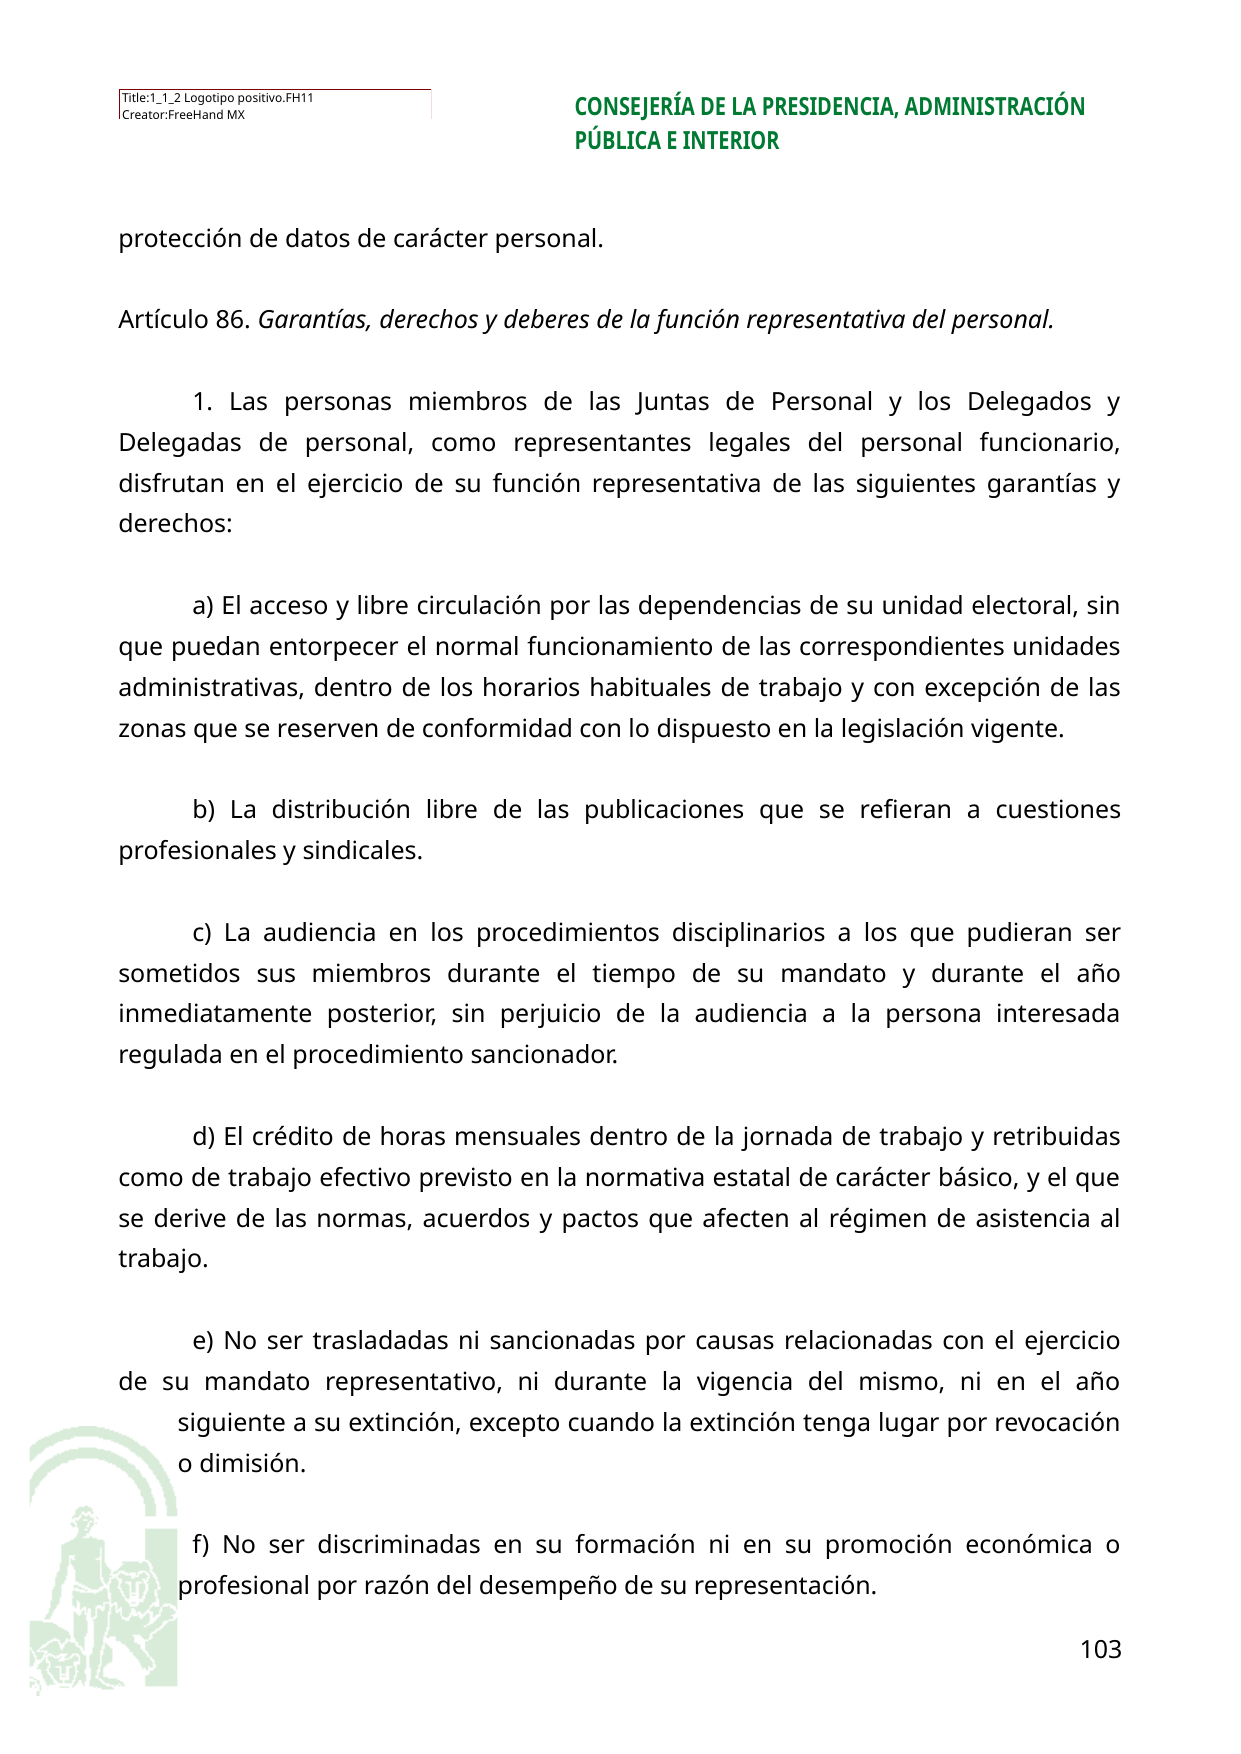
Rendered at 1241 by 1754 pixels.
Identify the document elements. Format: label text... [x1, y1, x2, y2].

text c) La audiencia en los procedimientos disciplinarios a los que pudieran ser sometidos sus miembros durante el tiempo de su mandato y durante el año inmediatamente posterior, sin perjuicio de la audiencia a la persona interesada regulada en el procedimiento sancionador. [118, 914, 1122, 1071]
text b) La distribución libre de las publicaciones que se refieran a cuestiones profesionales y sindicales. [118, 792, 1122, 867]
text f) No ser discriminadas en su formación ni en su promoción económica o profesional por razón del desempeño de su representación. [178, 1527, 1122, 1602]
text a) El acceso y libre circulación por las dependencias de su unidad electoral, sin que puedan entorpecer el normal funcionamiento de las correspondientes unidades administrativas, dentro de los horarios habituales de trabajo y con excepción de las zonas que se reserven de conformidad con lo dispuesto en la legislación vigente. [118, 588, 1122, 744]
text e) No ser trasladadas ni sancionadas por causas relacionadas con el ejercicio de su mandato representativo, ni durante la vigencia del mismo, ni en el año siguiente a su extinción, excepto cuando la extinción tenga lugar por revocación o dimisión. [118, 1323, 1122, 1479]
text protección de datos de carácter personal. [118, 220, 1122, 254]
text 1. Las personas miembros de las Juntas de Personal y los Delegados y Delegadas de personal, como representantes legales del personal funcionario, disfrutan en el ejercicio de su función representativa de las siguientes garantías y derechos: [118, 383, 1122, 540]
text Artículo 86. Garantías, derechos y deberes de la función representativa del personal. [118, 302, 1122, 336]
text d) El crédito de horas mensuales dentro de la jornada de trabajo y retribuidas como de trabajo efectivo previsto en la normativa estatal de carácter básico, y el que se derive de las normas, acuerdos y pactos que afecten al régimen de asistencia al trabajo. [118, 1118, 1122, 1275]
picture [29, 1426, 178, 1696]
